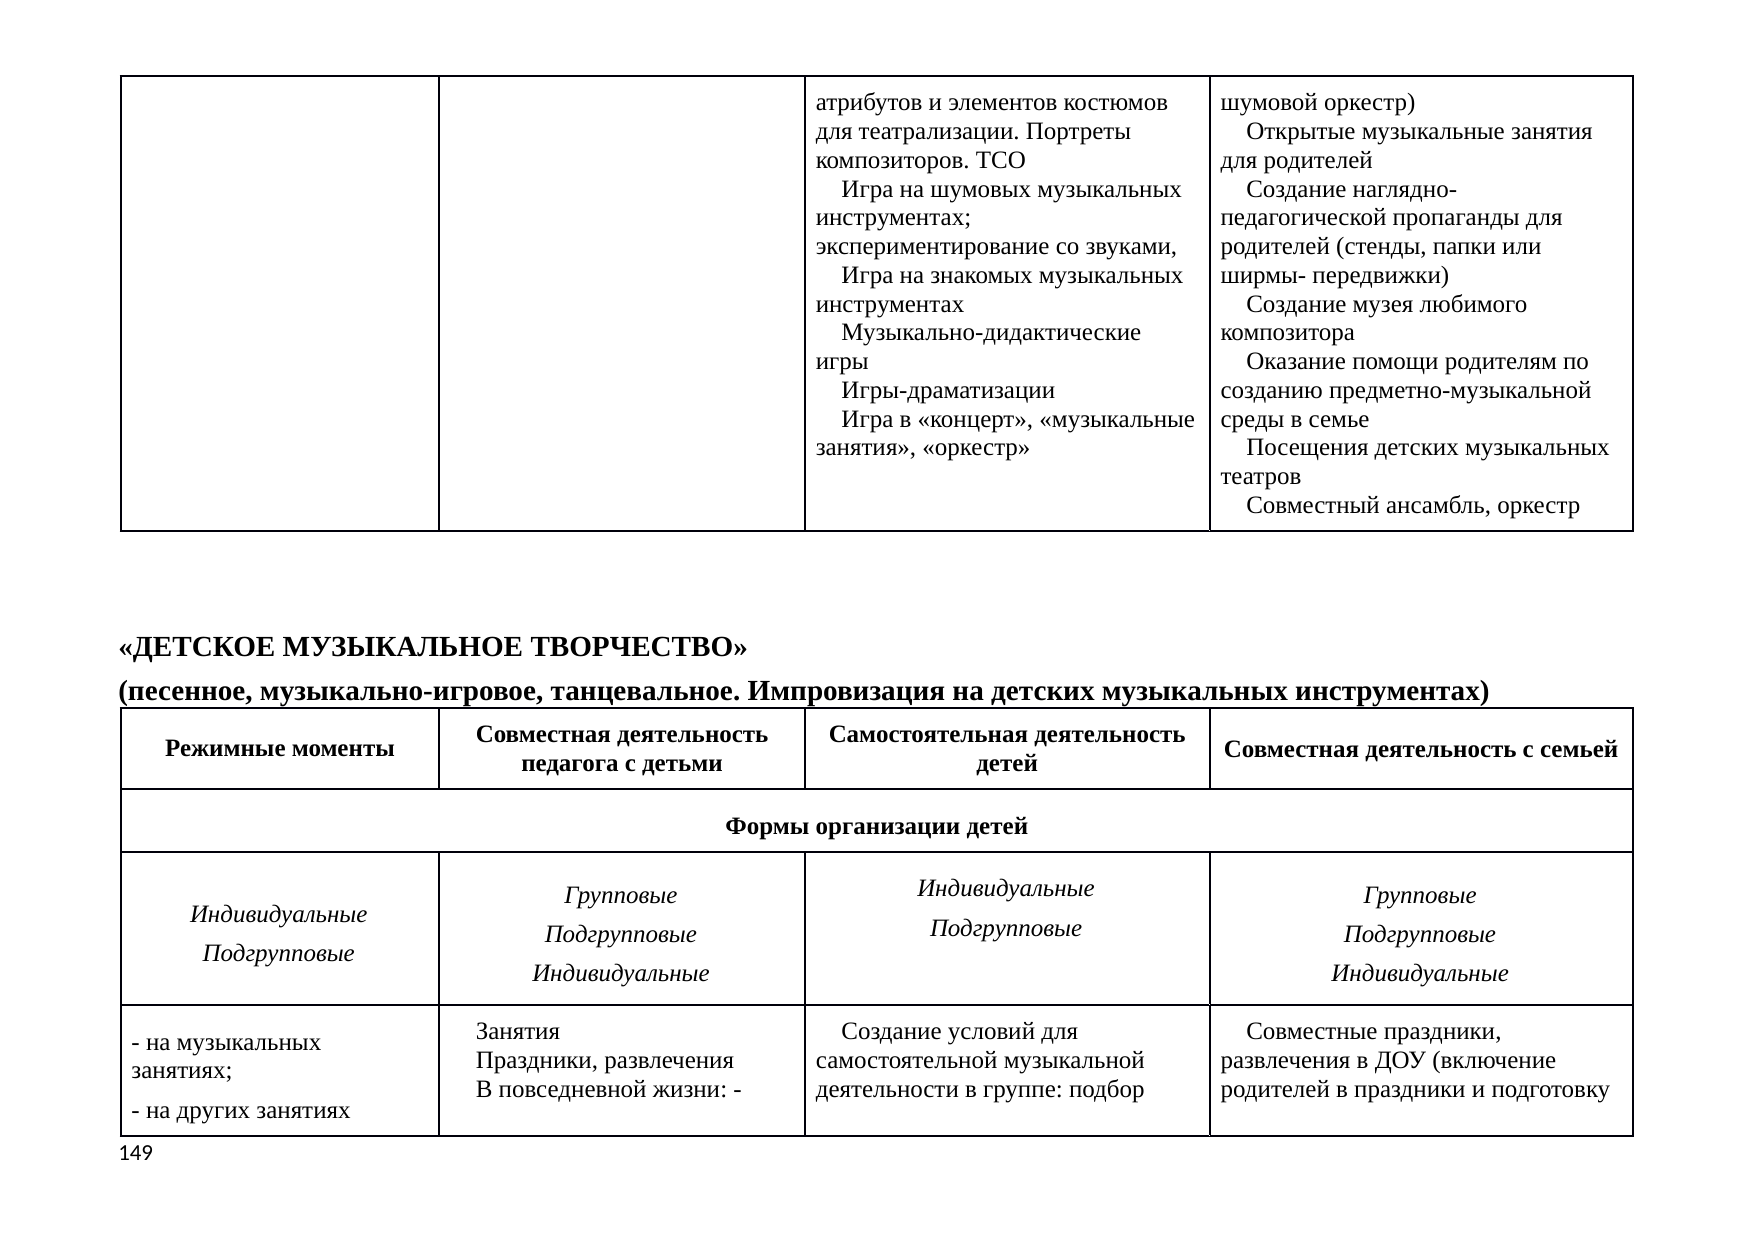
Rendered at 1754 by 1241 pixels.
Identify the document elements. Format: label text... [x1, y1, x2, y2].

text (песенное, музыкально-игровое, танцевальное. Импровизация на детских музыкальных инструментах) [118, 673, 1636, 707]
table_cell Групповые Подгрупповые Индивидуальные [440, 853, 804, 1004]
table_cell  Создание условий для самостоятельной музыкальной деятельности в группе: подбор [806, 1006, 1209, 1134]
table_cell - на музыкальных занятиях; - на других занятиях [122, 1006, 438, 1134]
table_header Совместная деятельность педагога с детьми [440, 709, 804, 788]
text «ДЕТСКОЕ МУЗЫКАЛЬНОЕ ТВОРЧЕСТВО» [118, 629, 1636, 663]
table_cell Индивидуальные Подгрупповые [122, 853, 438, 1004]
table_header Совместная деятельность с семьей [1211, 709, 1632, 788]
table_cell [122, 77, 438, 530]
table_header Режимные моменты [122, 709, 438, 788]
table_cell Групповые Подгрупповые Индивидуальные [1211, 853, 1632, 1004]
table_header Самостоятельная деятельность детей [806, 709, 1209, 788]
table_cell Формы организации детей [122, 790, 1632, 851]
table_cell шумовой оркестр)  Открытые музыкальные занятия для родителей  Создание наглядно-педагогической пропаганды для родителей (стенды, папки или ширмы- передвижки)  Создание музея любимого композитора  Оказание помощи родителям по созданию предметно-музыкальной среды в семье  Посещения детских музыкальных театров  Совместный ансамбль, оркестр [1211, 77, 1632, 530]
table_cell  Совместные праздники, развлечения в ДОУ (включение родителей в праздники и подготовку [1211, 1006, 1632, 1134]
table_cell атрибутов и элементов костюмов для театрализации. Портреты композиторов. ТСО  Игра на шумовых музыкальных инструментах; экспериментирование со звуками,  Игра на знакомых музыкальных инструментах  Музыкально-дидактические игры  Игры-драматизации  Игра в «концерт», «музыкальные занятия», «оркестр» [806, 77, 1209, 530]
table_cell [440, 77, 804, 530]
table_cell  Занятия  Праздники, развлечения  В повседневной жизни: [440, 1006, 804, 1134]
table_cell Индивидуальные Подгрупповые [806, 853, 1209, 1004]
